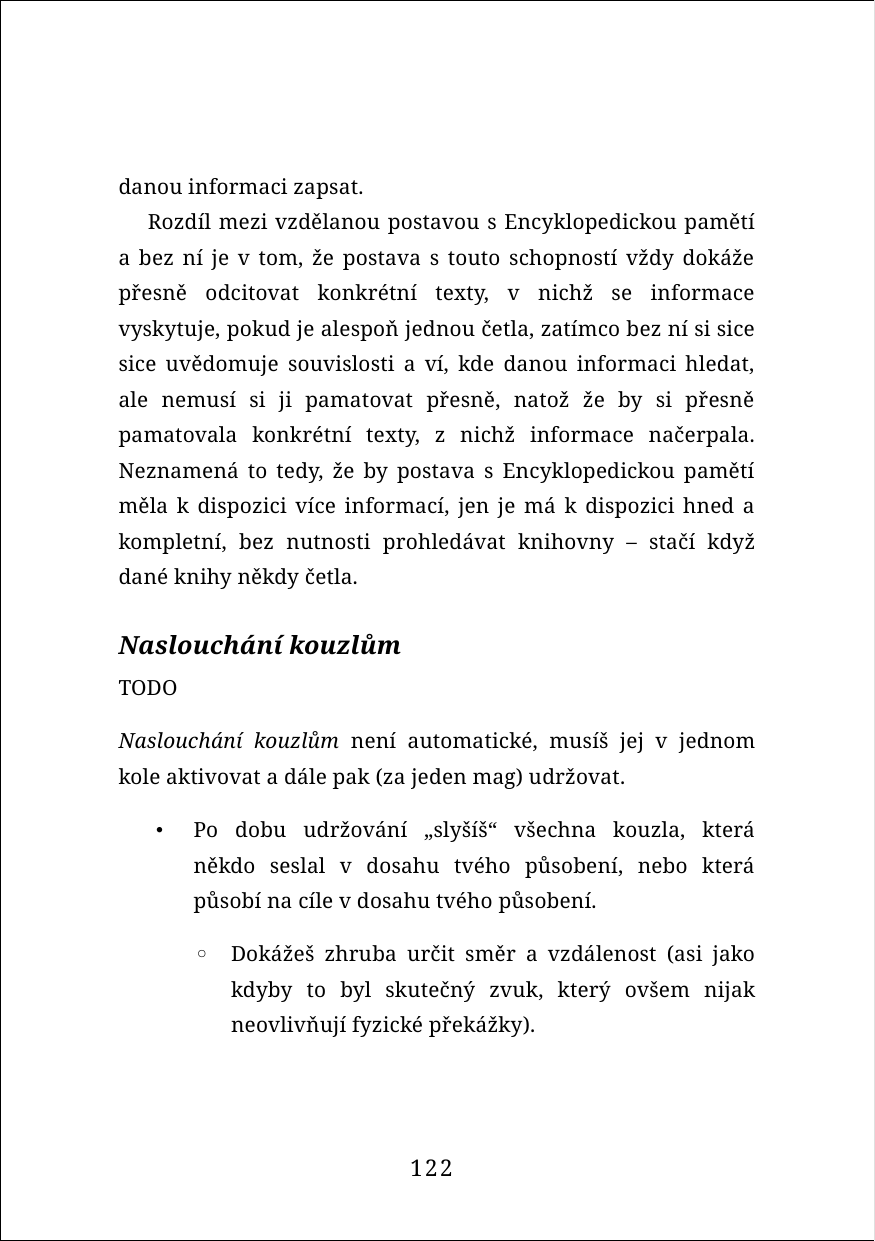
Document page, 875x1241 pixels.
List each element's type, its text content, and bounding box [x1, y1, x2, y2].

list Dokážeš zhruba určit směr a vzdálenost (asi jako kdyby to byl skutečný zvuk, který ovšem nijak neovlivňují fyzické překážky). [193, 939, 756, 1039]
subtitle Naslouchání kouzlům [118, 627, 756, 662]
text TODO [118, 673, 756, 702]
text danou informaci zapsat. Rozdíl mezi vzdělanou postavou s Encyklopedickou pamětí a bez ní je v tom, že postava s touto schopností vždy dokáže přesně odcitovat konkrétní texty, v nichž se informace vyskytuje, pokud je alespoň jednou četla, zatímco bez ní si sice sice uvědomuje souvislosti a ví, kde danou informaci hledat, ale nemusí si ji pamatovat přesně, natož že by si přesně pamatovala konkrétní texty, z nichž informace načerpala. Neznamená to tedy, že by postava s Encyklopedickou pamětí měla k dispozici více informací, jen je má k dispozici hned a kompletní, bez nutnosti prohledávat knihovny – stačí když dané knihy někdy četla. [118, 172, 756, 591]
text Naslouchání kouzlům není automatické, musíš jej v jednom kole aktivovat a dále pak (za jeden mag) udržovat. [118, 727, 756, 791]
list Po dobu udržování „slyšíš“ všechna kouzla, která někdo seslal v dosahu tvého působení, nebo která působí na cíle v dosahu tvého působení. [156, 815, 756, 915]
